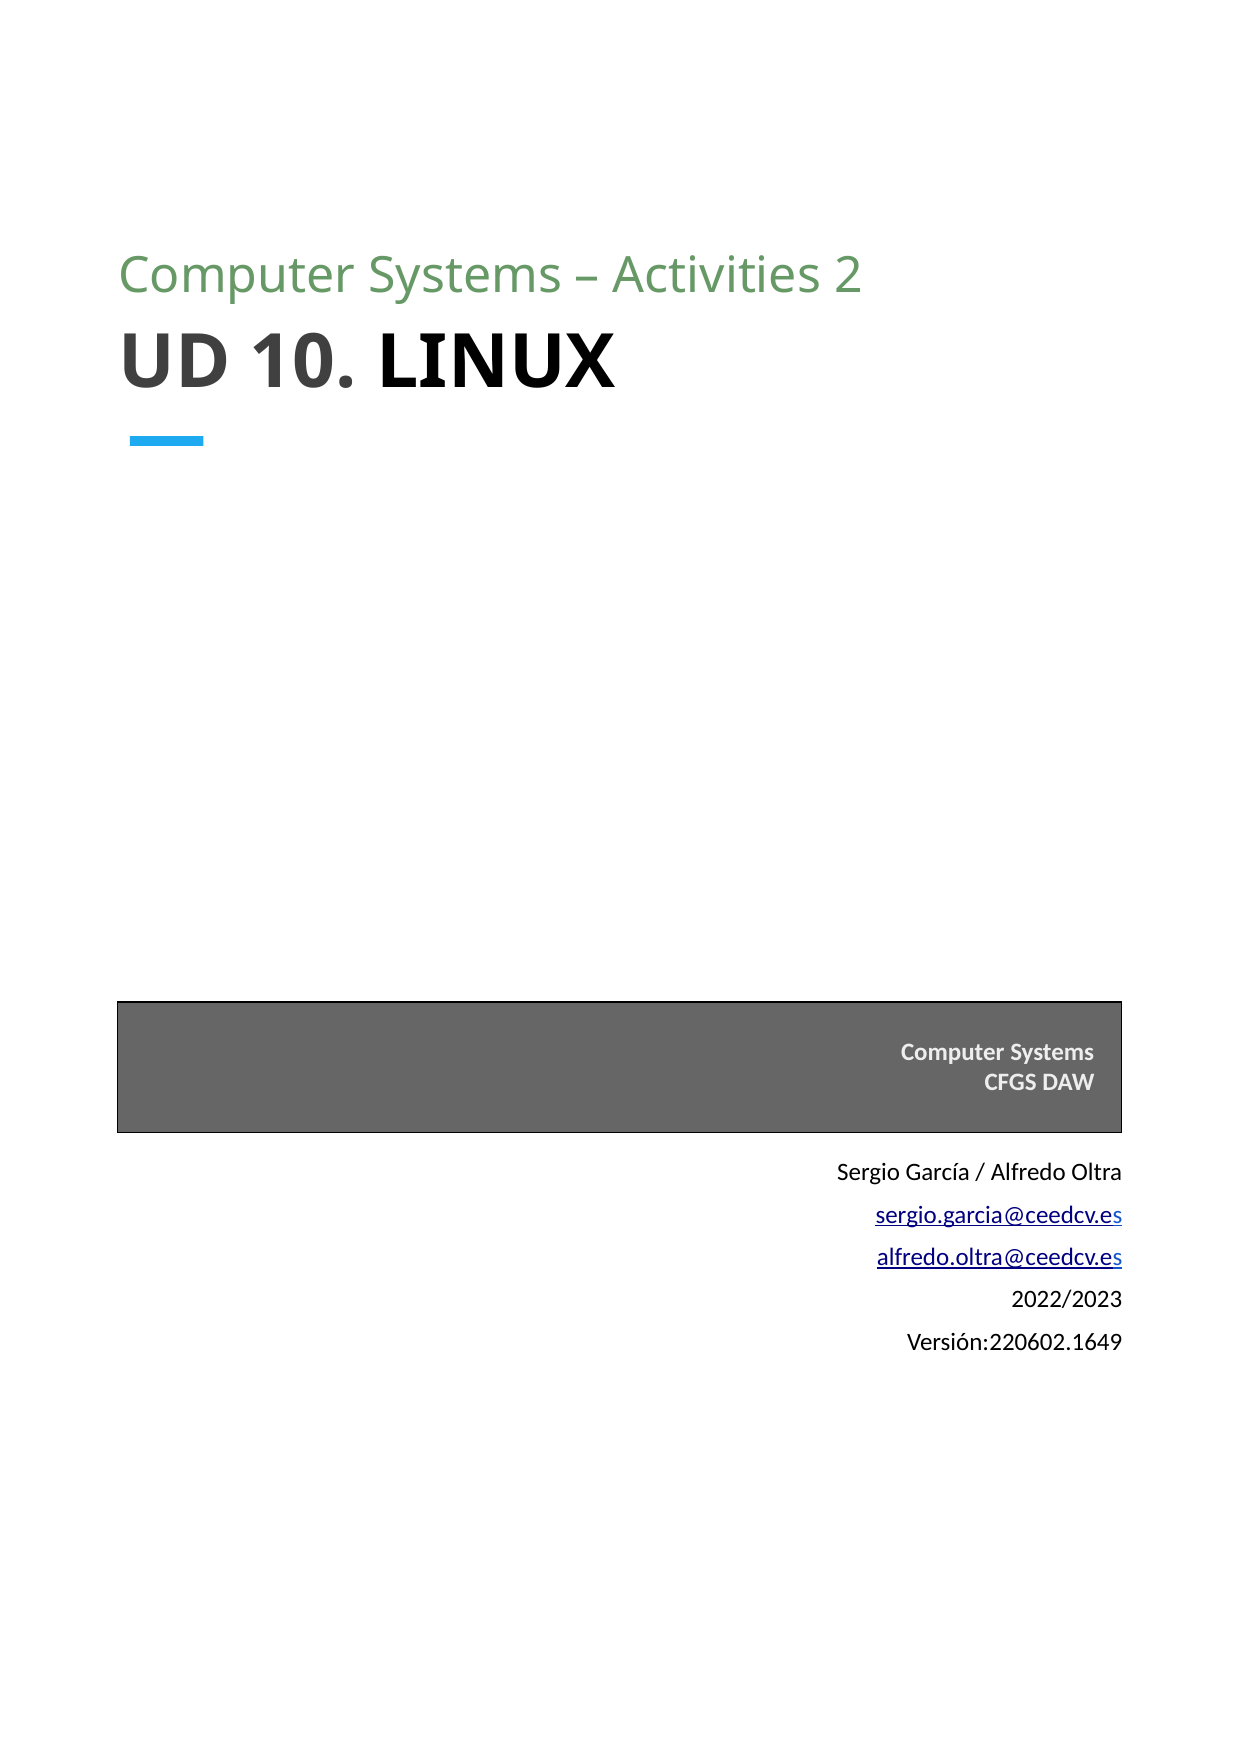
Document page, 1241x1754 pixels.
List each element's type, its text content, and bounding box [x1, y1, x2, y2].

text Computer Systems [121, 1036, 1094, 1066]
picture [129, 436, 204, 446]
text CFGS DAW [121, 1066, 1094, 1097]
text Versión:220602.1648 [118, 1326, 1122, 1357]
text [231, 977, 1122, 1001]
text alfredo.oltra@ceedcv.es [231, 1241, 1122, 1272]
text sergio.garcia@ceedcv.es [231, 1199, 1122, 1229]
text Sergio García / Alfredo Oltra [231, 1133, 1122, 1187]
text 2022/2023 [118, 1284, 1122, 1314]
text Computer Systems – Activities 2 UD 10. Linux [118, 239, 1122, 409]
